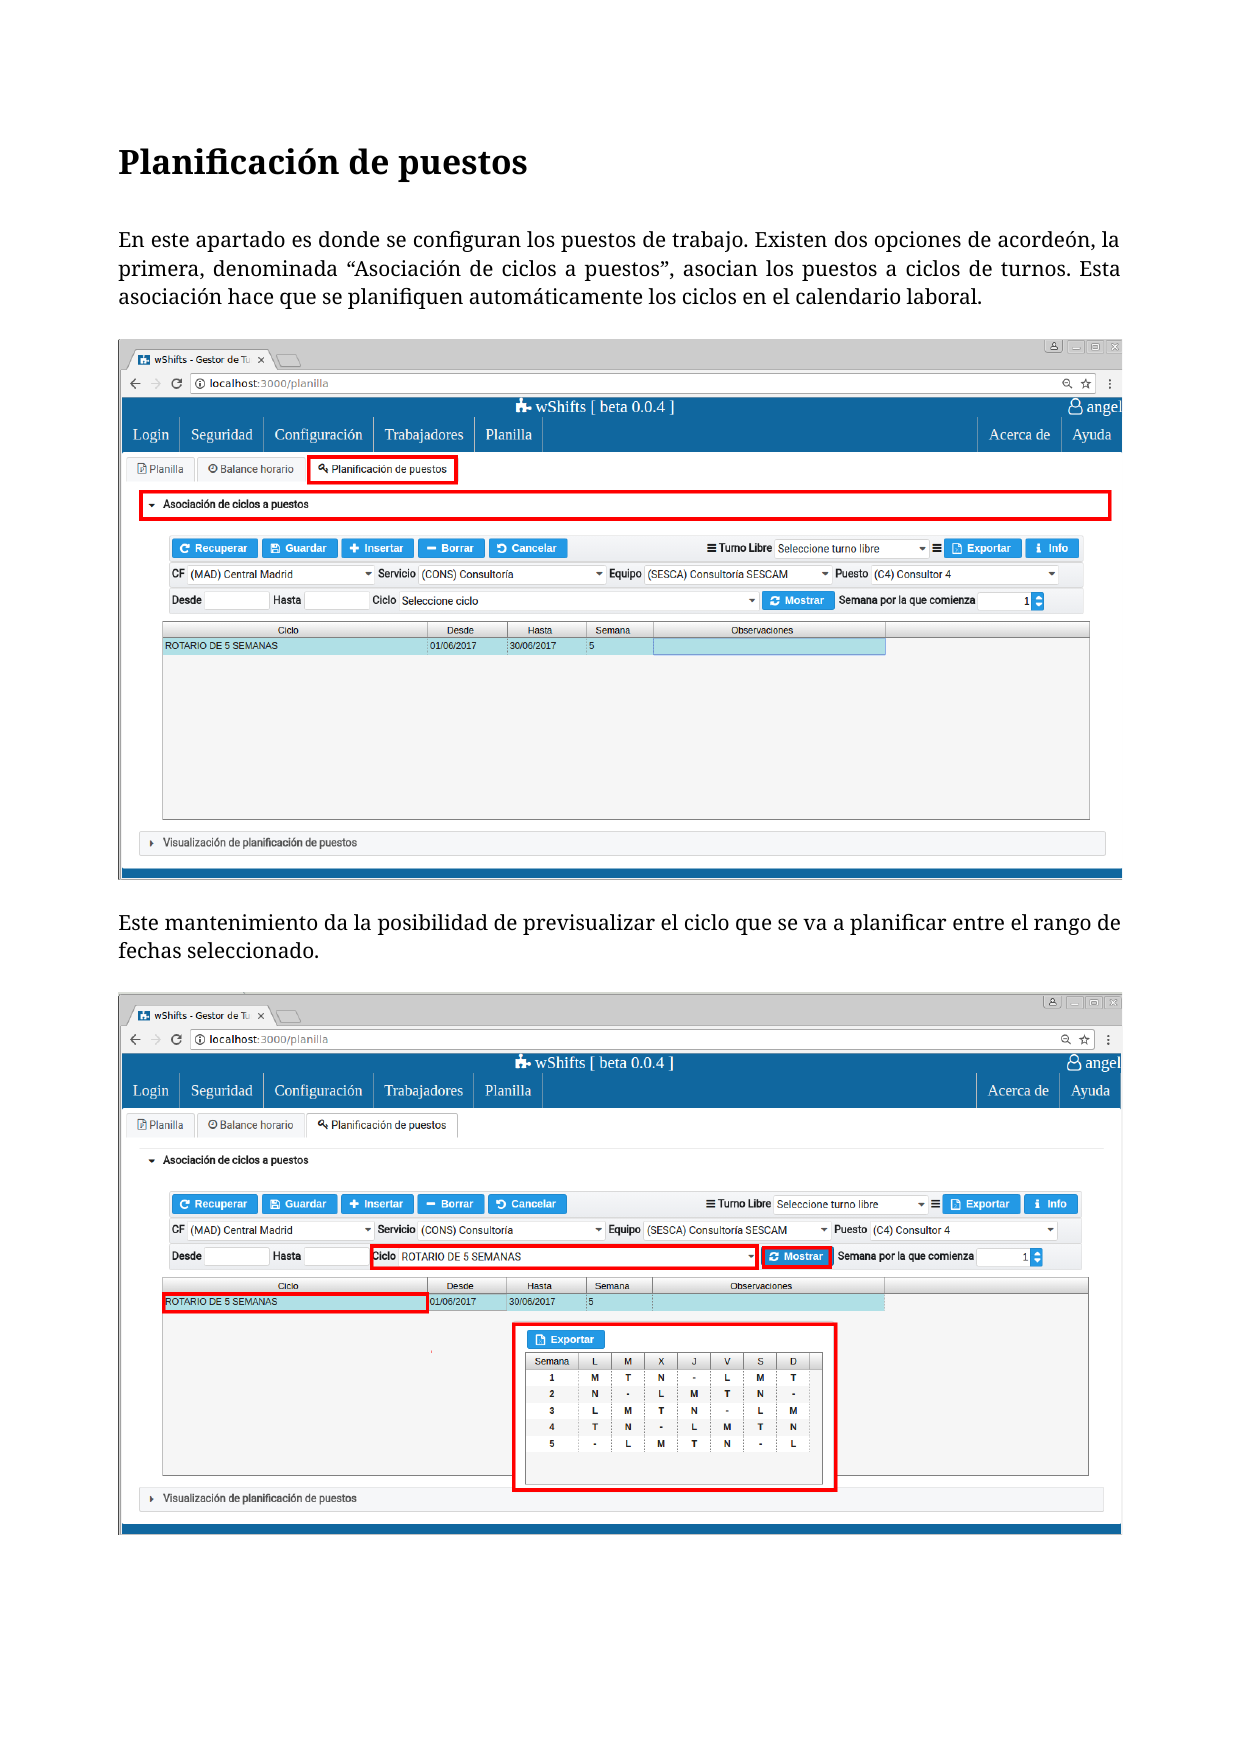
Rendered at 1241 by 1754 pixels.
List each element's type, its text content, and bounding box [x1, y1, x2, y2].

picture [118, 992, 1123, 1535]
text En este apartado es donde se configuran los puestos de trabajo. Existen dos opciones de acordeón, la primera, denominada “Asociación de ciclos a puestos”, asocian los puestos a ciclos de turnos. Esta asociación hace que se planifiquen automáticamente los ciclos en el calendario laboral. [118, 226, 1122, 311]
text Este mantenimiento da la posibilidad de previsualizar el ciclo que se va a planificar entre el rango de fechas seleccionado. [118, 908, 1122, 964]
subtitle Planificación de puestos [118, 139, 1122, 185]
picture [118, 339, 1123, 880]
